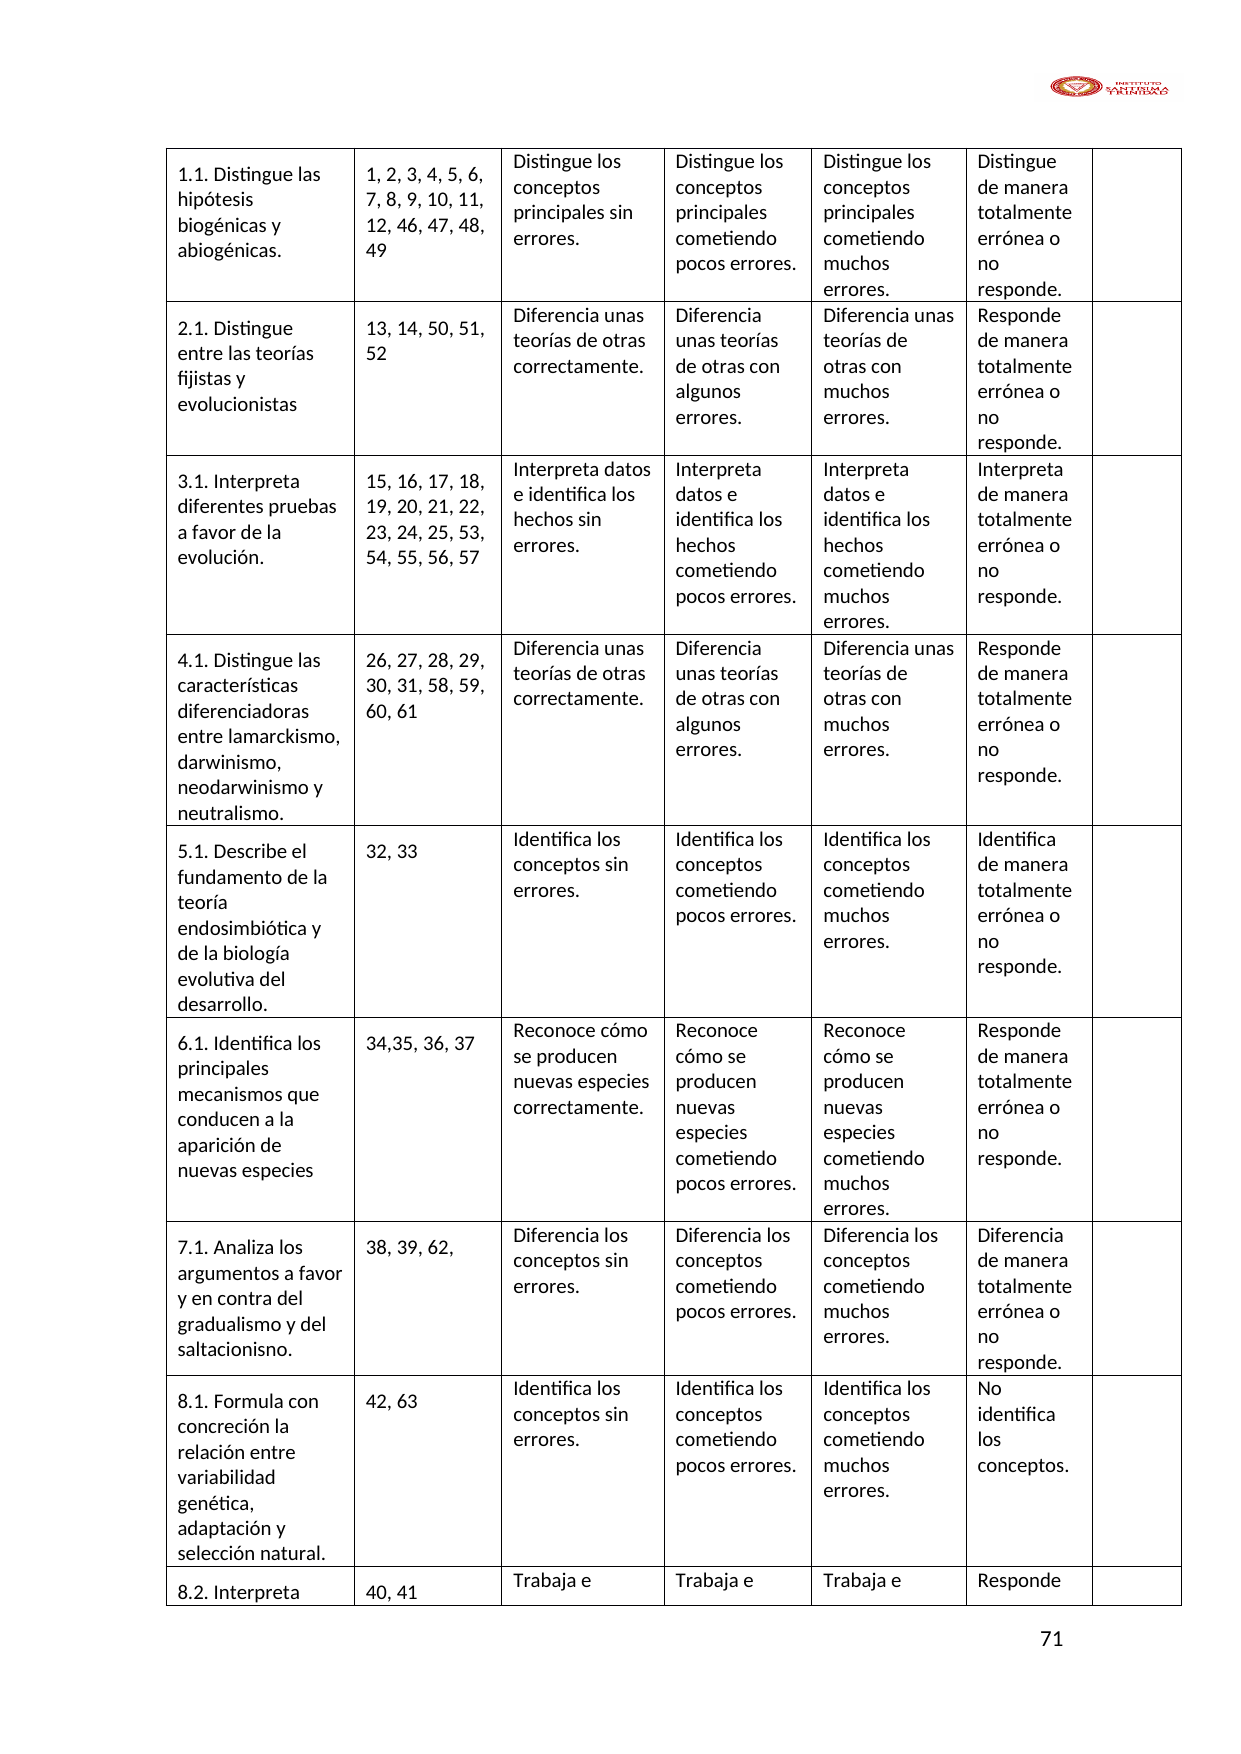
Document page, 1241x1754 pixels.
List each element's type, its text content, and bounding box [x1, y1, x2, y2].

table_cell Diferencia unas teorías de otras con muchos errores. [812, 302, 966, 455]
table_cell [1093, 1222, 1181, 1374]
table_cell [1093, 1567, 1181, 1605]
table_cell Reconoce cómo se producen nuevas especies cometiendo muchos errores. [812, 1018, 966, 1221]
table_cell Trabaja e [812, 1567, 966, 1605]
table_cell [1093, 302, 1181, 455]
table_cell Identifica los conceptos sin errores. [502, 826, 664, 1017]
table_cell Responde de manera totalmente errónea o no responde. [967, 1018, 1092, 1221]
picture [1034, 73, 1185, 102]
table_cell [1093, 635, 1181, 825]
table_cell 5.1. Describe el fundamento de la teoría endosimbiótica y de la biología evolutiva del desarrollo. [167, 826, 354, 1017]
table_cell 4.1. Distingue las características diferenciadoras entre lamarckismo, darwinismo, neodarwinismo y neutralismo. [167, 635, 354, 825]
table_cell Diferencia los conceptos cometiendo muchos errores. [812, 1222, 966, 1374]
table_cell 1, 2, 3, 4, 5, 6, 7, 8, 9, 10, 11, 12, 46, 47, 48, 49 [355, 149, 501, 301]
table_cell Interpreta datos e identifica los hechos cometiendo pocos errores. [665, 456, 811, 634]
table_cell Identifica los conceptos cometiendo pocos errores. [665, 1376, 811, 1566]
table_cell 40, 41 [355, 1567, 501, 1605]
table_cell Interpreta datos e identifica los hechos cometiendo muchos errores. [812, 456, 966, 634]
table_cell 2.1. Distingue entre las teorías fijistas y evolucionistas [167, 302, 354, 455]
table_cell Diferencia de manera totalmente errónea o no responde. [967, 1222, 1092, 1374]
table_cell 38, 39, 62, [355, 1222, 501, 1374]
table_cell Diferencia los conceptos sin errores. [502, 1222, 664, 1374]
table_cell [1093, 1376, 1181, 1566]
table_cell Diferencia los conceptos cometiendo pocos errores. [665, 1222, 811, 1374]
table_cell 8.2. Interpreta [167, 1567, 354, 1605]
table_cell Reconoce cómo se producen nuevas especies cometiendo pocos errores. [665, 1018, 811, 1221]
table_cell [1093, 826, 1181, 1017]
table_cell Diferencia unas teorías de otras con muchos errores. [812, 635, 966, 825]
table_cell Identifica los conceptos cometiendo muchos errores. [812, 826, 966, 1017]
table_cell Identifica los conceptos sin errores. [502, 1376, 664, 1566]
table_cell Distingue los conceptos principales cometiendo pocos errores. [665, 149, 811, 301]
table_cell Interpreta datos e identifica los hechos sin errores. [502, 456, 664, 634]
table_cell 6.1. Identifica los principales mecanismos que conducen a la aparición de nuevas especies [167, 1018, 354, 1221]
table_cell Diferencia unas teorías de otras correctamente. [502, 635, 664, 825]
table_cell Trabaja e [502, 1567, 664, 1605]
table_cell 1.1. Distingue las hipótesis biogénicas y abiogénicas. [167, 149, 354, 301]
table_cell Identifica de manera totalmente errónea o no responde. [967, 826, 1092, 1017]
table_cell 3.1. Interpreta diferentes pruebas a favor de la evolución. [167, 456, 354, 634]
table_cell [1093, 456, 1181, 634]
table_cell Distingue de manera totalmente errónea o no responde. [967, 149, 1092, 301]
table_cell Trabaja e [665, 1567, 811, 1605]
table_cell 7.1. Analiza los argumentos a favor y en contra del gradualismo y del saltacionisno. [167, 1222, 354, 1374]
table_cell 26, 27, 28, 29, 30, 31, 58, 59, 60, 61 [355, 635, 501, 825]
table_cell 42, 63 [355, 1376, 501, 1566]
table_cell [1093, 1018, 1181, 1221]
table_cell 8.1. Formula con concreción la relación entre variabilidad genética, adaptación y selección natural. [167, 1376, 354, 1566]
table_cell Distingue los conceptos principales sin errores. [502, 149, 664, 301]
table_cell Responde de manera totalmente errónea o no responde. [967, 302, 1092, 455]
table_cell 15, 16, 17, 18, 19, 20, 21, 22, 23, 24, 25, 53, 54, 55, 56, 57 [355, 456, 501, 634]
table_cell Responde [967, 1567, 1092, 1605]
table_cell Diferencia unas teorías de otras correctamente. [502, 302, 664, 455]
table_cell [1093, 149, 1181, 301]
table_cell Reconoce cómo se producen nuevas especies correctamente. [502, 1018, 664, 1221]
table_cell 13, 14, 50, 51, 52 [355, 302, 501, 455]
table_cell Diferencia unas teorías de otras con algunos errores. [665, 302, 811, 455]
table_cell Identifica los conceptos cometiendo muchos errores. [812, 1376, 966, 1566]
table_cell Identifica los conceptos cometiendo pocos errores. [665, 826, 811, 1017]
table_cell Interpreta de manera totalmente errónea o no responde. [967, 456, 1092, 634]
table_cell No identifica los conceptos. [967, 1376, 1092, 1566]
table_cell Diferencia unas teorías de otras con algunos errores. [665, 635, 811, 825]
table_cell Responde de manera totalmente errónea o no responde. [967, 635, 1092, 825]
table_cell Distingue los conceptos principales cometiendo muchos errores. [812, 149, 966, 301]
table_cell 32, 33 [355, 826, 501, 1017]
table_cell 34,35, 36, 37 [355, 1018, 501, 1221]
